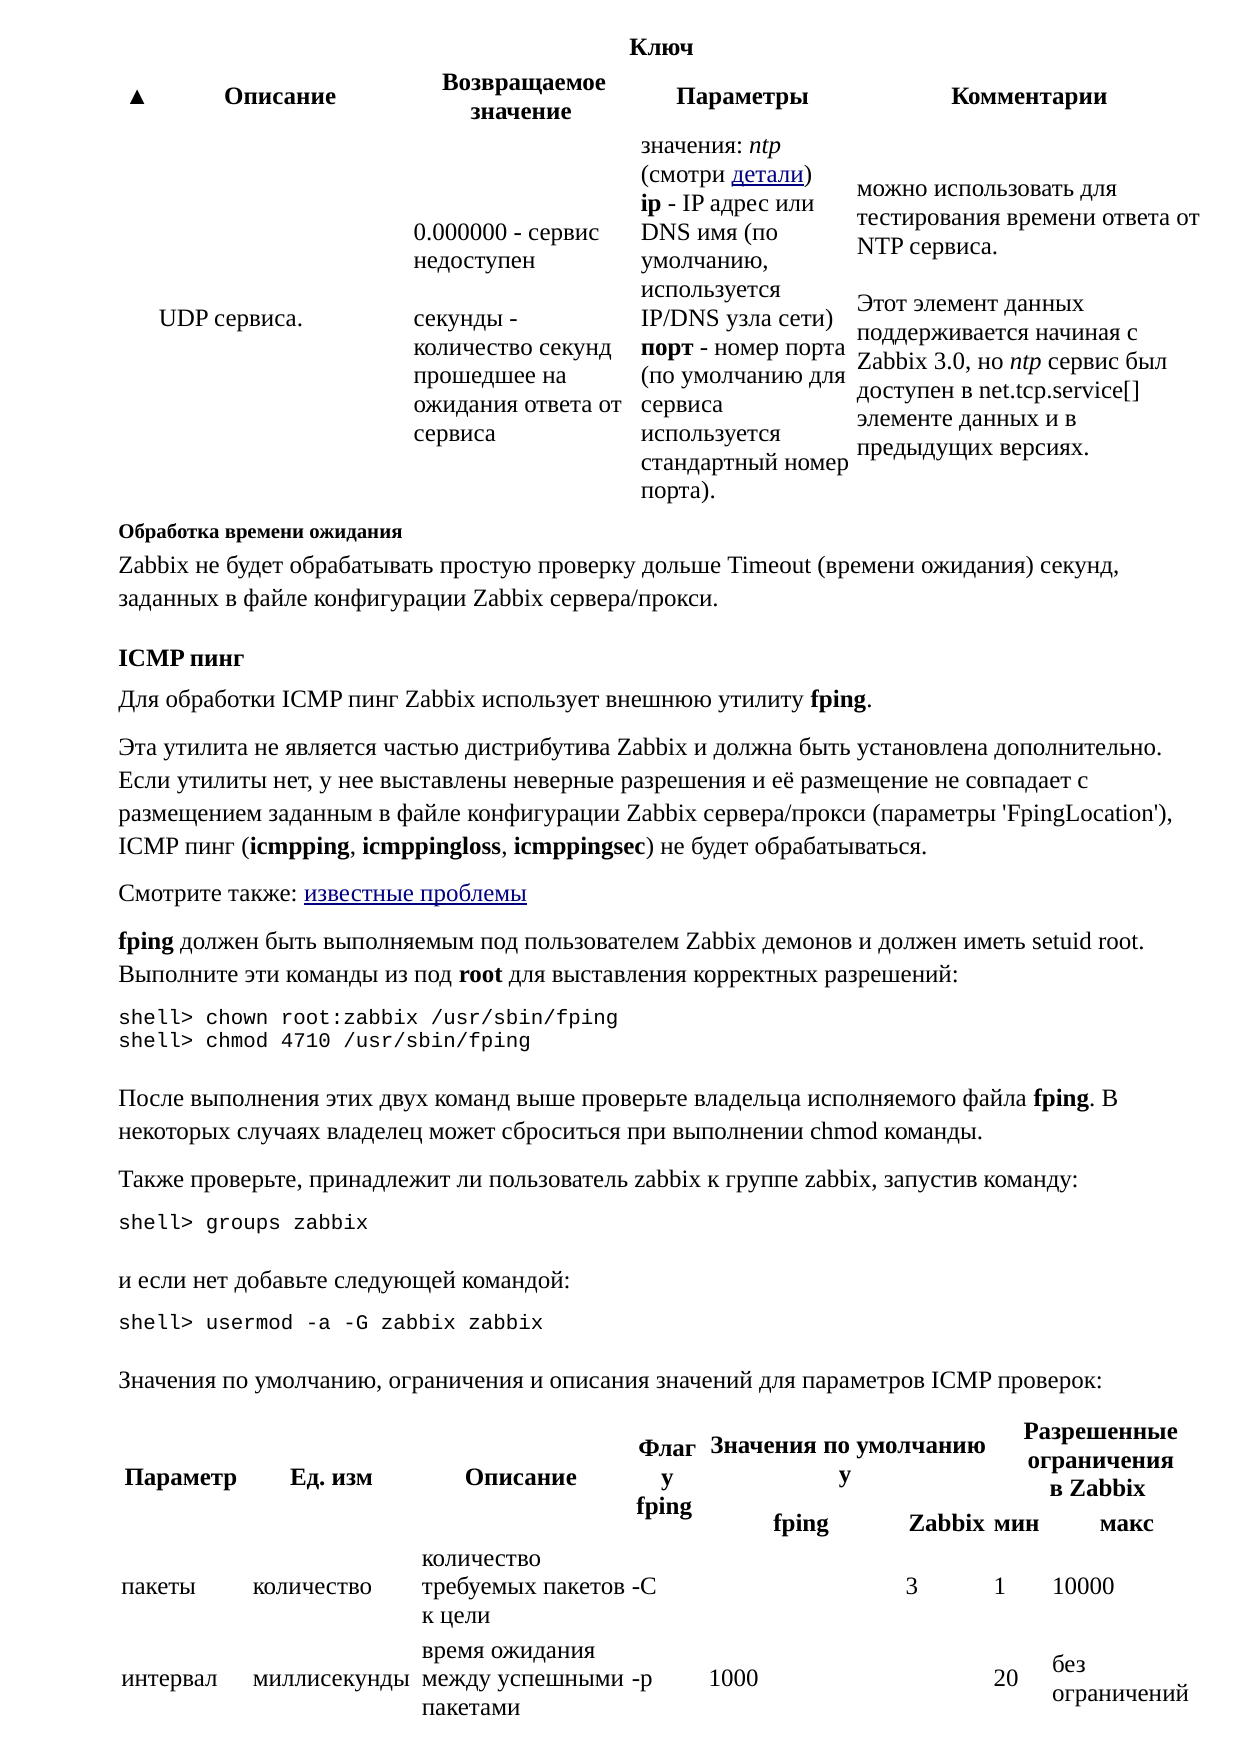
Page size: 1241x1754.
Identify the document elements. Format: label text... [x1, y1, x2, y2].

table_cell fping [705, 1505, 902, 1540]
text Zabbix не будет обрабатывать простую проверку дольше Timeout (времени ожидания) секунд, заданных в файле конфигурации Zabbix сервера/прокси. [118, 550, 1211, 612]
text После выполнения этих двух команд выше проверьте владельца исполняемого файла fping. В некоторых случаях владелец может сброситься при выполнении chmod команды. [118, 1083, 1211, 1145]
text shell> groups zabbix [118, 1212, 1211, 1235]
table_cell -C [629, 1540, 705, 1632]
table_cell значения: ntp (смотри детали) ip - IP адрес или DNS имя (по умолчанию, используется IP/DNS узла сети) порт - номер порта (по умолчанию для сервиса используется стандартный номер порта). [638, 128, 854, 507]
text Эта утилита не является частью дистрибутива Zabbix и должна быть установлена дополнительно. Если утилиты нет, у нее выставлены неверные разрешения и её размещение не совпадает с размещением заданным в файле конфигурации Zabbix сервера/прокси (параметры 'FpingLocation'), ICMP пинг (icmpping, icmppingloss, icmppingsec) не будет обрабатываться. [118, 732, 1211, 859]
table_cell время ожидания между успешными пакетами [419, 1632, 629, 1724]
text Значения по умолчанию, ограничения и описания значений для параметров ICMP проверок: [118, 1366, 1211, 1394]
text Смотрите также: известные проблемы [118, 878, 1211, 907]
table_cell количество требуемых пакетов к цели [419, 1540, 629, 1632]
table_cell количество [250, 1540, 419, 1632]
text fping должен быть выполняемым под пользователем Zabbix демонов и должен иметь setuid root. Выполните эти команды из под root для выставления корректных разрешений: [118, 926, 1211, 988]
table_cell UDP сервиса. [156, 128, 410, 507]
table_cell без ограничений [1049, 1632, 1211, 1724]
text Также проверьте, принадлежит ли пользователь zabbix к группе zabbix, запустив команду: [118, 1164, 1211, 1193]
table_cell 0.000000 - сервис недоступен секунды - количество секунд прошедшее на ожидания ответа от сервиса [410, 128, 638, 507]
table_cell пакеты [118, 1540, 250, 1632]
table_cell Возвращаемое значение [410, 64, 638, 127]
table_cell Описание [156, 64, 410, 127]
table_cell 10000 [1049, 1540, 1211, 1632]
table_header Параметр [118, 1413, 250, 1540]
table_cell [903, 1632, 990, 1724]
table_header Ед. изм [250, 1413, 419, 1540]
table_cell [705, 1540, 902, 1632]
text shell> usermod -a -G zabbix zabbix [118, 1312, 1211, 1336]
table_cell мин [990, 1505, 1049, 1540]
subtitle ICMP пинг [118, 643, 1211, 672]
text shell> chown root:zabbix /usr/sbin/fping [118, 1007, 1211, 1030]
text shell> chmod 4710 /usr/sbin/fping [118, 1030, 1211, 1054]
table_header Описание [419, 1413, 629, 1540]
text и если нет добавьте следующей командой: [118, 1265, 1211, 1293]
table_cell макс [1049, 1505, 1211, 1540]
table_cell 1000 [705, 1632, 902, 1724]
table_cell 3 [903, 1540, 990, 1632]
table_cell ▲ [118, 64, 156, 127]
table_cell Параметры [638, 64, 854, 127]
table_cell 20 [990, 1632, 1049, 1724]
table_cell -p [629, 1632, 705, 1724]
table_cell 1 [990, 1540, 1049, 1632]
table_cell миллисекунды [250, 1632, 419, 1724]
table_cell Zabbix [903, 1505, 990, 1540]
table_cell [118, 128, 156, 507]
text Для обработки ICMP пинг Zabbix использует внешнюю утилиту fping. [118, 684, 1211, 713]
subtitle Обработка времени ожидания [118, 519, 1211, 543]
table_header Разрешенные ограничения в Zabbix [990, 1413, 1211, 1505]
table_header Флаг у fping [629, 1413, 705, 1540]
table_header Ключ [118, 30, 1211, 64]
table_header Значения по умолчанию у [705, 1413, 990, 1505]
table_cell интервал [118, 1632, 250, 1724]
table_cell Комментарии [854, 64, 1211, 127]
table_cell можно использовать для тестирования времени ответа от NTP сервиса. Этот элемент данных поддерживается начиная с Zabbix 3.0, но ntp сервис был доступен в net.tcp.service[] элементе данных и в предыдущих версиях. [854, 128, 1211, 507]
